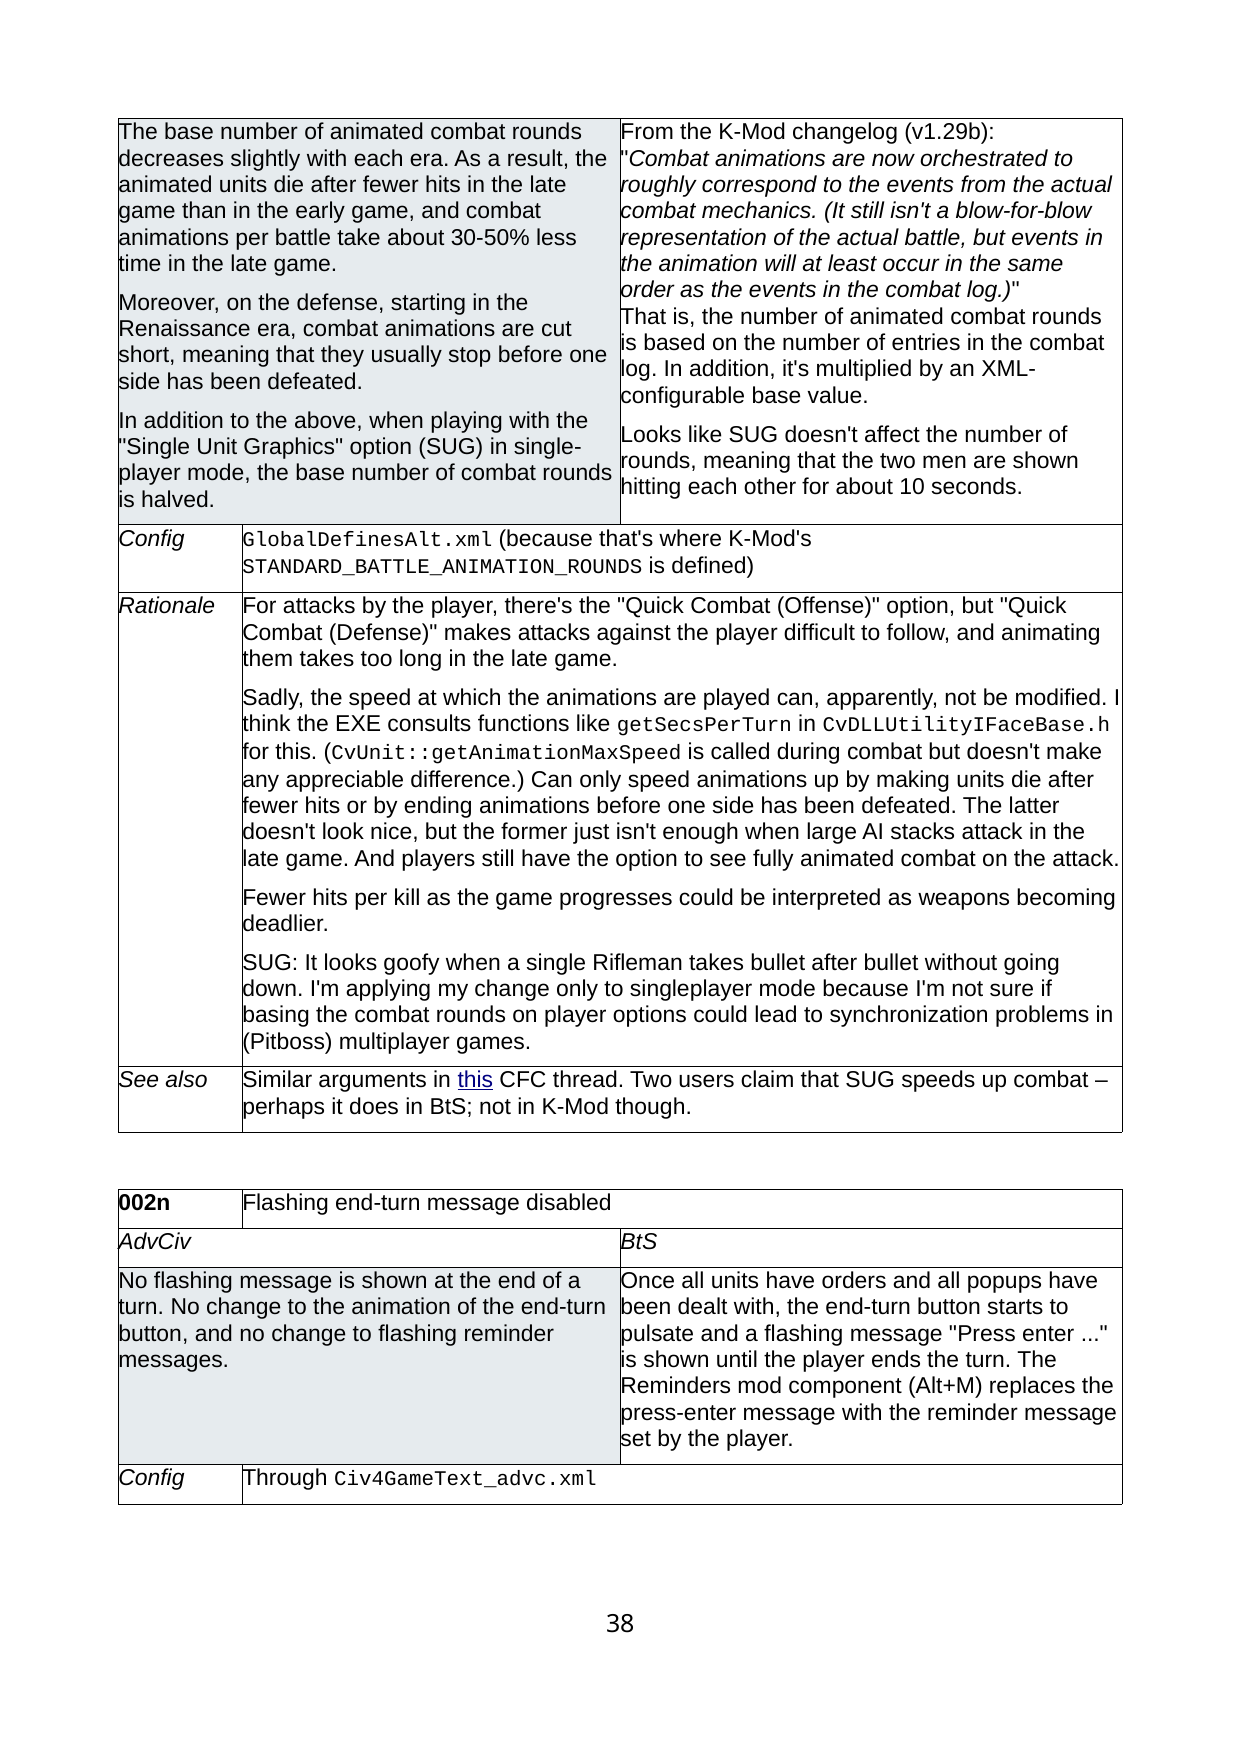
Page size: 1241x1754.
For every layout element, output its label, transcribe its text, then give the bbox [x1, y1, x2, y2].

table_cell For attacks by the player, there's the "Quick Combat (Offense)" option, but "Quick Combat (Defense)" makes attacks against the player difficult to follow, and animating them takes too long in the late game. Sadly, the speed at which the animations are played can, apparently, not be modified. I think the EXE consults functions like getSecsPerTurn in CvDLLUtilityIFaceBase.h for this. (CvUnit::getAnimationMaxSpeed is called during combat but doesn't make any appreciable difference.) Can only speed animations up by making units die after fewer hits or by ending animations before one side has been defeated. The latter doesn't look nice, but the former just isn't enough when large AI stacks attack in the late game. And players still have the option to see fully animated combat on the attack. Fewer hits per kill as the game progresses could be interpreted as weapons becoming deadlier. SUG: It looks goofy when a single Rifleman takes bullet after bullet without going down. I'm applying my change only to singleplayer mode because I'm not sure if basing the combat rounds on player options could lead to synchronization problems in (Pitboss) multiplayer games. [243, 593, 1122, 1066]
table_cell See also [119, 1067, 242, 1132]
table_cell Config [119, 525, 242, 592]
table_cell AdvCiv [119, 1229, 620, 1267]
table_header 002n [119, 1190, 242, 1228]
table_cell Through Civ4GameText_advc.xml [243, 1465, 1122, 1504]
table_cell Rationale [119, 593, 242, 1066]
table_cell GlobalDefinesAlt.xml (because that's where K-Mod's STANDARD_BATTLE_ANIMATION_ROUNDS is defined) [243, 525, 1122, 592]
table_cell No flashing message is shown at the end of a turn. No change to the animation of the end-turn button, and no change to flashing reminder messages. [119, 1268, 620, 1464]
table_header Flashing end-turn message disabled [243, 1190, 1122, 1228]
table_cell BtS [621, 1229, 1122, 1267]
table_cell Similar arguments in this CFC thread. Two users claim that SUG speeds up combat – perhaps it does in BtS; not in K-Mod though. [243, 1067, 1122, 1132]
table_cell From the K-Mod changelog (v1.29b): "Combat animations are now orchestrated to roughly correspond to the events from the actual combat mechanics. (It still isn't a blow-for-blow representation of the actual battle, but events in the animation will at least occur in the same order as the events in the combat log.)" That is, the number of animated combat rounds is based on the number of entries in the combat log. In addition, it's multiplied by an XML- configurable base value. Looks like SUG doesn't affect the number of rounds, meaning that the two men are shown hitting each other for about 10 seconds. [621, 119, 1122, 524]
table_cell The base number of animated combat rounds decreases slightly with each era. As a result, the animated units die after fewer hits in the late game than in the early game, and combat animations per battle take about 30-50% less time in the late game. Moreover, on the defense, starting in the Renaissance era, combat animations are cut short, meaning that they usually stop before one side has been defeated. In addition to the above, when playing with the "Single Unit Graphics" option (SUG) in single­player mode, the base number of combat rounds is halved. [119, 119, 620, 524]
table_cell Once all units have orders and all popups have been dealt with, the end-turn button starts to pulsate and a flashing message "Press enter ..." is shown until the player ends the turn. The Reminders mod component (Alt+M) replaces the press-enter message with the reminder message set by the player. [621, 1268, 1122, 1464]
table_cell Config [119, 1465, 242, 1504]
